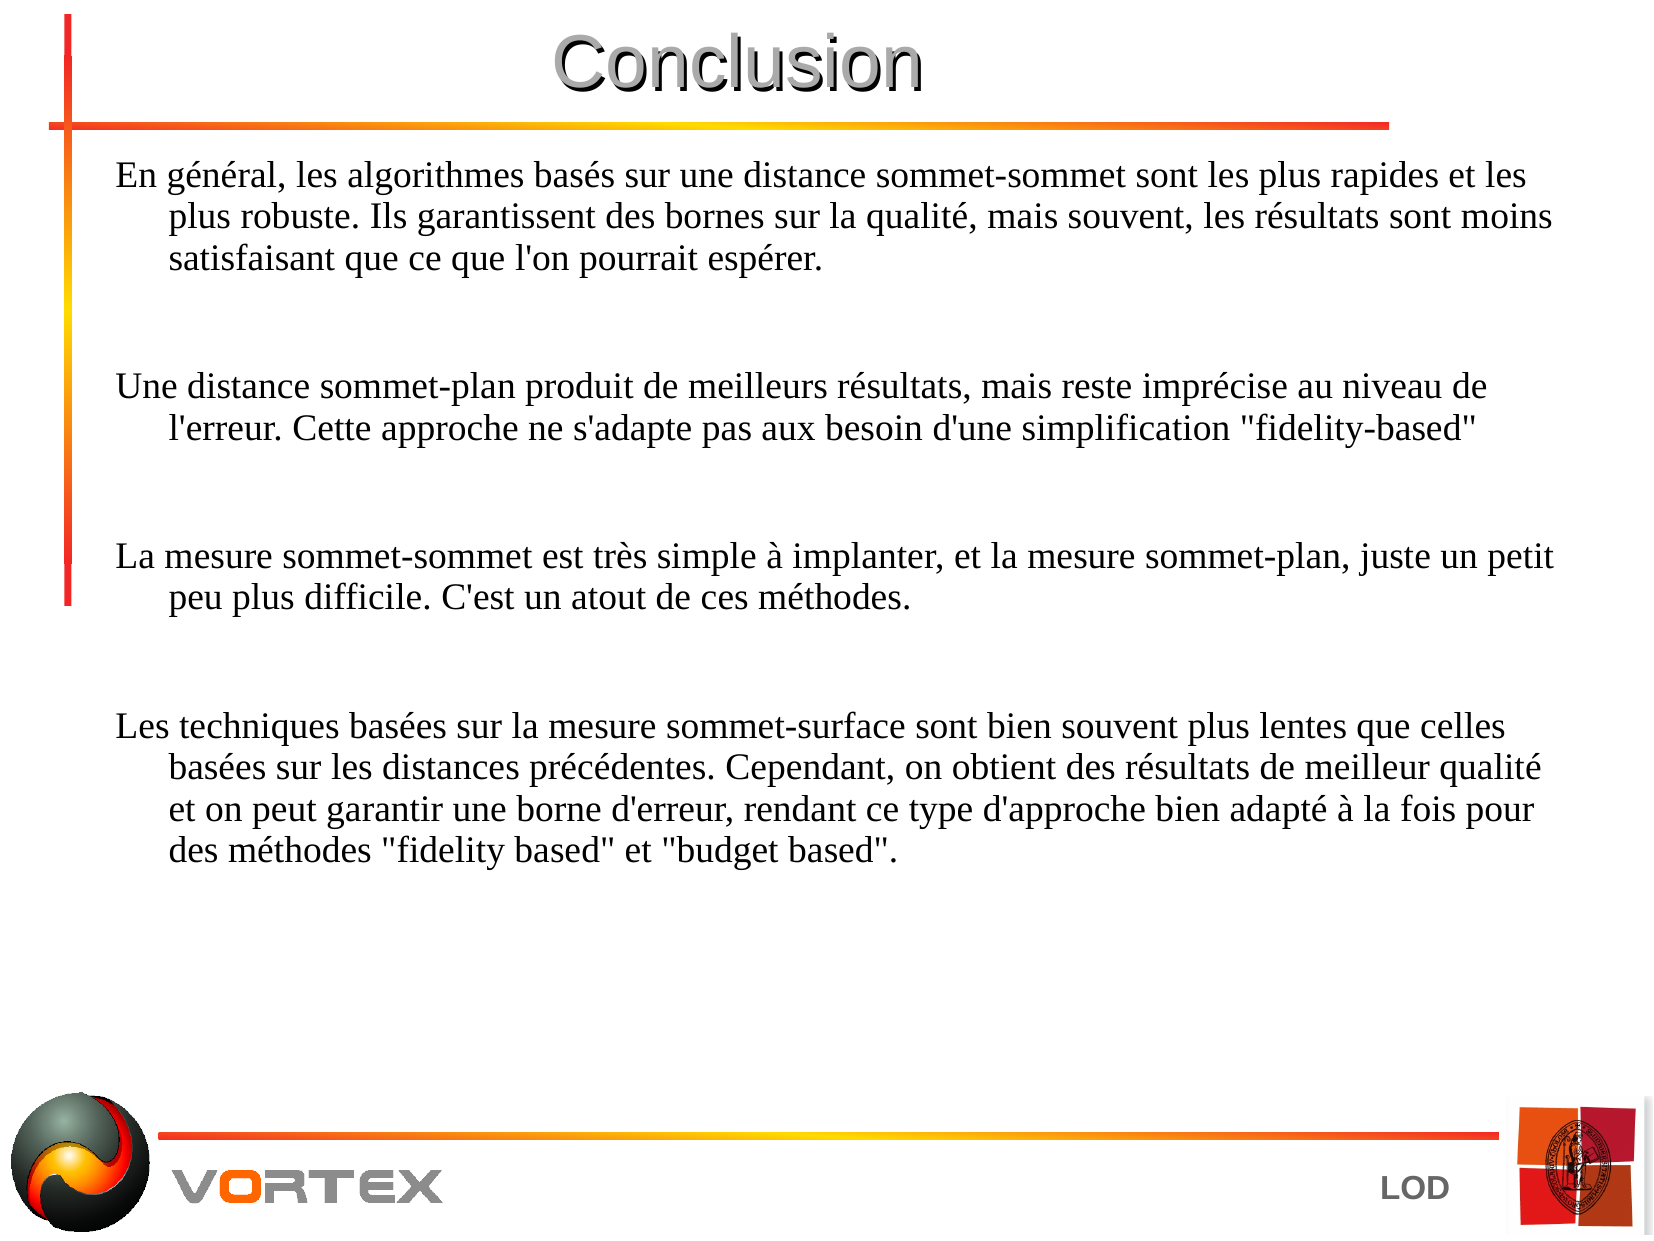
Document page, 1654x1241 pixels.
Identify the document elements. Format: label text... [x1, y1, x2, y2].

picture [11, 1092, 443, 1232]
title Conclusion [82, 4, 1392, 120]
picture [1505, 1096, 1653, 1235]
list En général, les algorithmes basés sur une distance sommet-sommet sont les plus rapides et les plus robuste. Ils garantissent des bornes sur la qualité, mais souvent, les résultats sont moins satisfaisant que ce que l'on pourrait espérer. Une distance sommet-plan produit de meilleurs résultats, mais reste imprécise au niveau de l'erreur. Cette approche ne s'adapte pas aux besoin d'une simplification "fidelity-based" La mesure sommet-sommet est très simple à implanter, et la mesure sommet-plan, juste un petit peu plus difficile. C'est un atout de ces méthodes. Les techniques basées sur la mesure sommet-surface sont bien souvent plus lentes que celles basées sur les distances précédentes. Cependant, on obtient des résultats de meilleur qualité et on peut garantir une borne d'erreur, rendant ce type d'approche bien adapté à la fois pour des méthodes "fidelity based" et "budget based". [97, 153, 1571, 1109]
